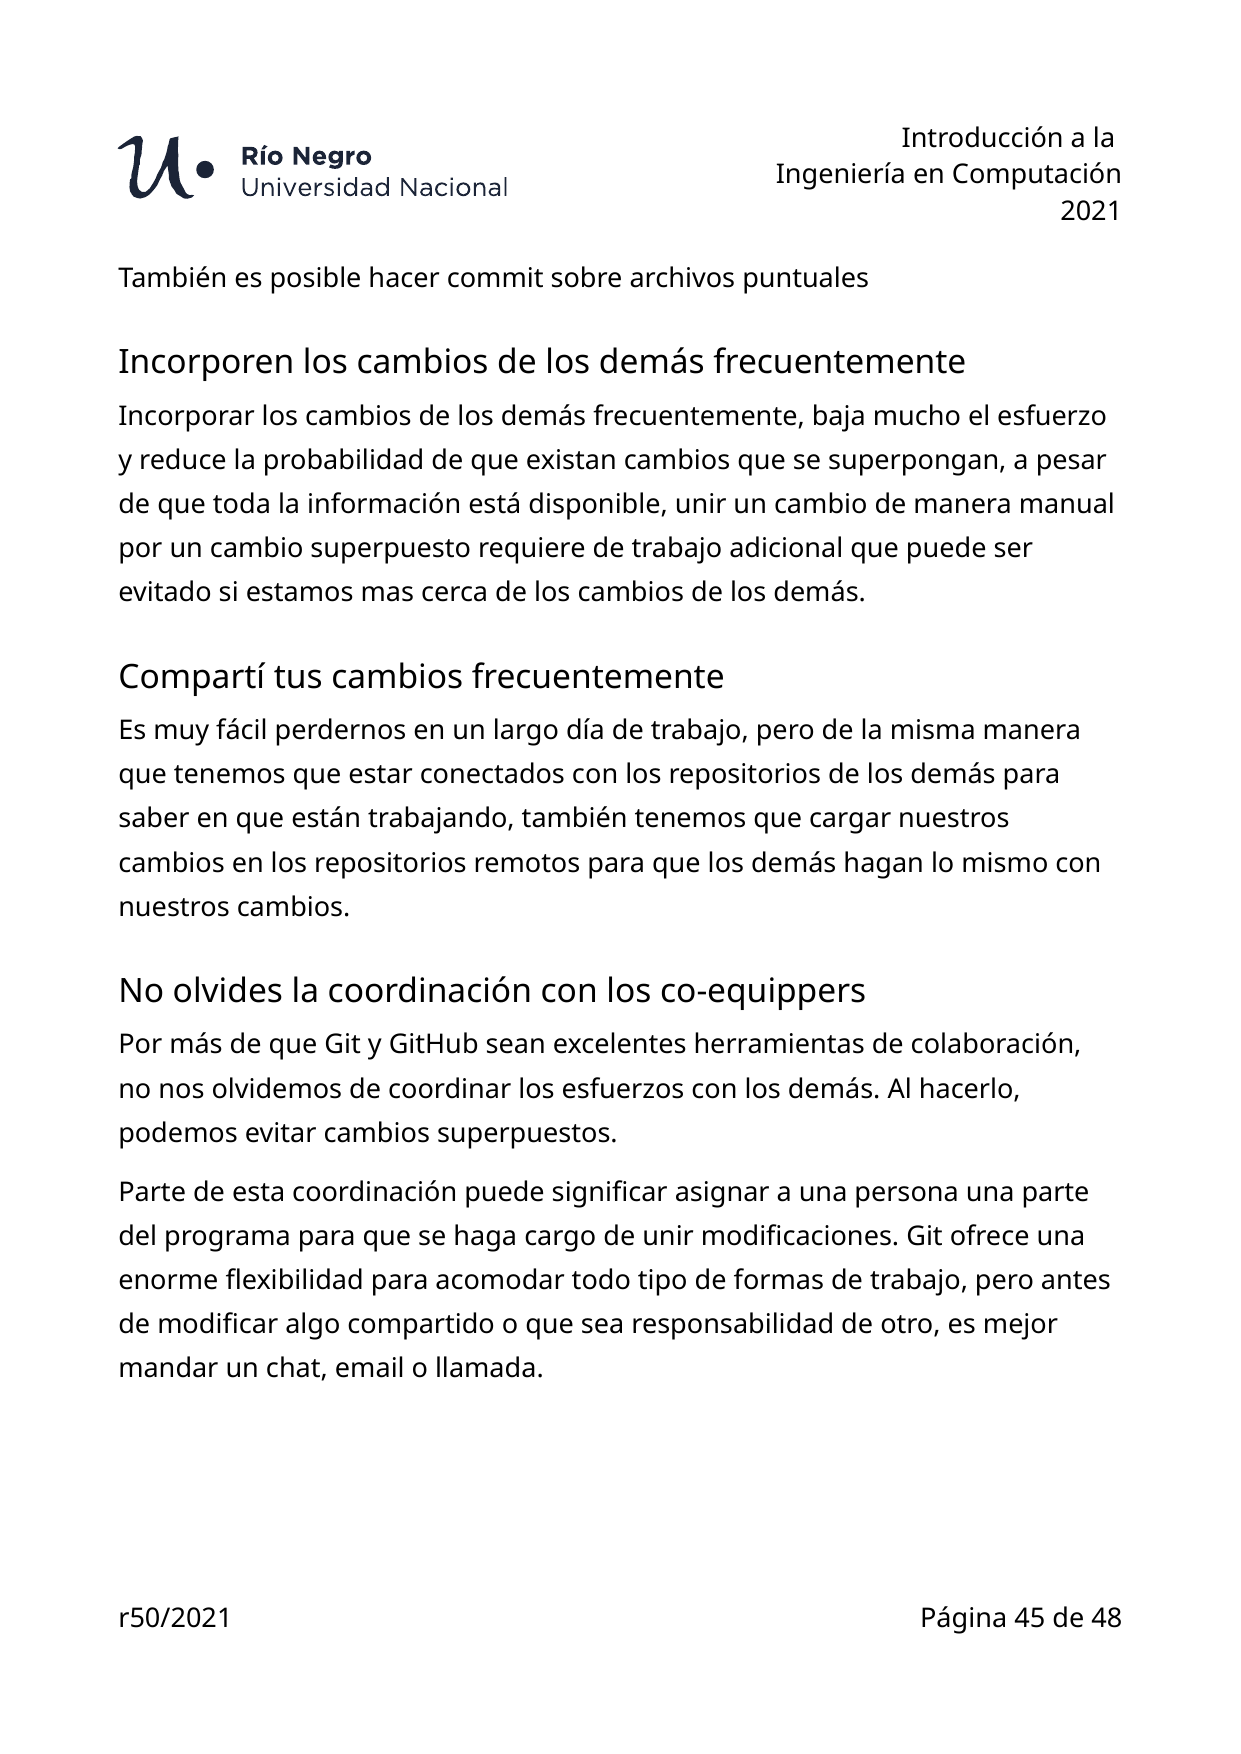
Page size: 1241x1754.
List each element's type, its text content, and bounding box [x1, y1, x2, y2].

subtitle Incorporen los cambios de los demás frecuentemente [118, 338, 1122, 383]
text Por más de que Git y GitHub sean excelentes herramientas de colaboración, no nos olvidemos de coordinar los esfuerzos con los demás. Al hacerlo, podemos evitar cambios superpuestos. [118, 1025, 1122, 1150]
subtitle Compartí tus cambios frecuentemente [118, 652, 1122, 698]
text También es posible hacer commit sobre archivos puntuales [118, 258, 1122, 295]
text Parte de esta coordinación puede significar asignar a una persona una parte del programa para que se haga cargo de unir modificaciones. Git ofrece una enorme flexibilidad para acomodar todo tipo de formas de trabajo, pero antes de modificar algo compartido o que sea responsabilidad de otro, es mejor mandar un chat, email o llamada. [118, 1172, 1122, 1386]
text Es muy fácil perdernos en un largo día de trabajo, pero de la misma manera que tenemos que estar conectados con los repositorios de los demás para saber en que están trabajando, también tenemos que cargar nuestros cambios en los repositorios remotos para que los demás hagan lo mismo con nuestros cambios. [118, 711, 1122, 924]
text Incorporar los cambios de los demás frecuentemente, baja mucho el esfuerzo y reduce la probabilidad de que existan cambios que se superpongan, a pesar de que toda la información está disponible, unir un cambio de manera manual por un cambio superpuesto requiere de trabajo adicional que puede ser evitado si estamos mas cerca de los cambios de los demás. [118, 396, 1122, 609]
subtitle No olvides la coordinación con los co-equippers [118, 967, 1122, 1012]
